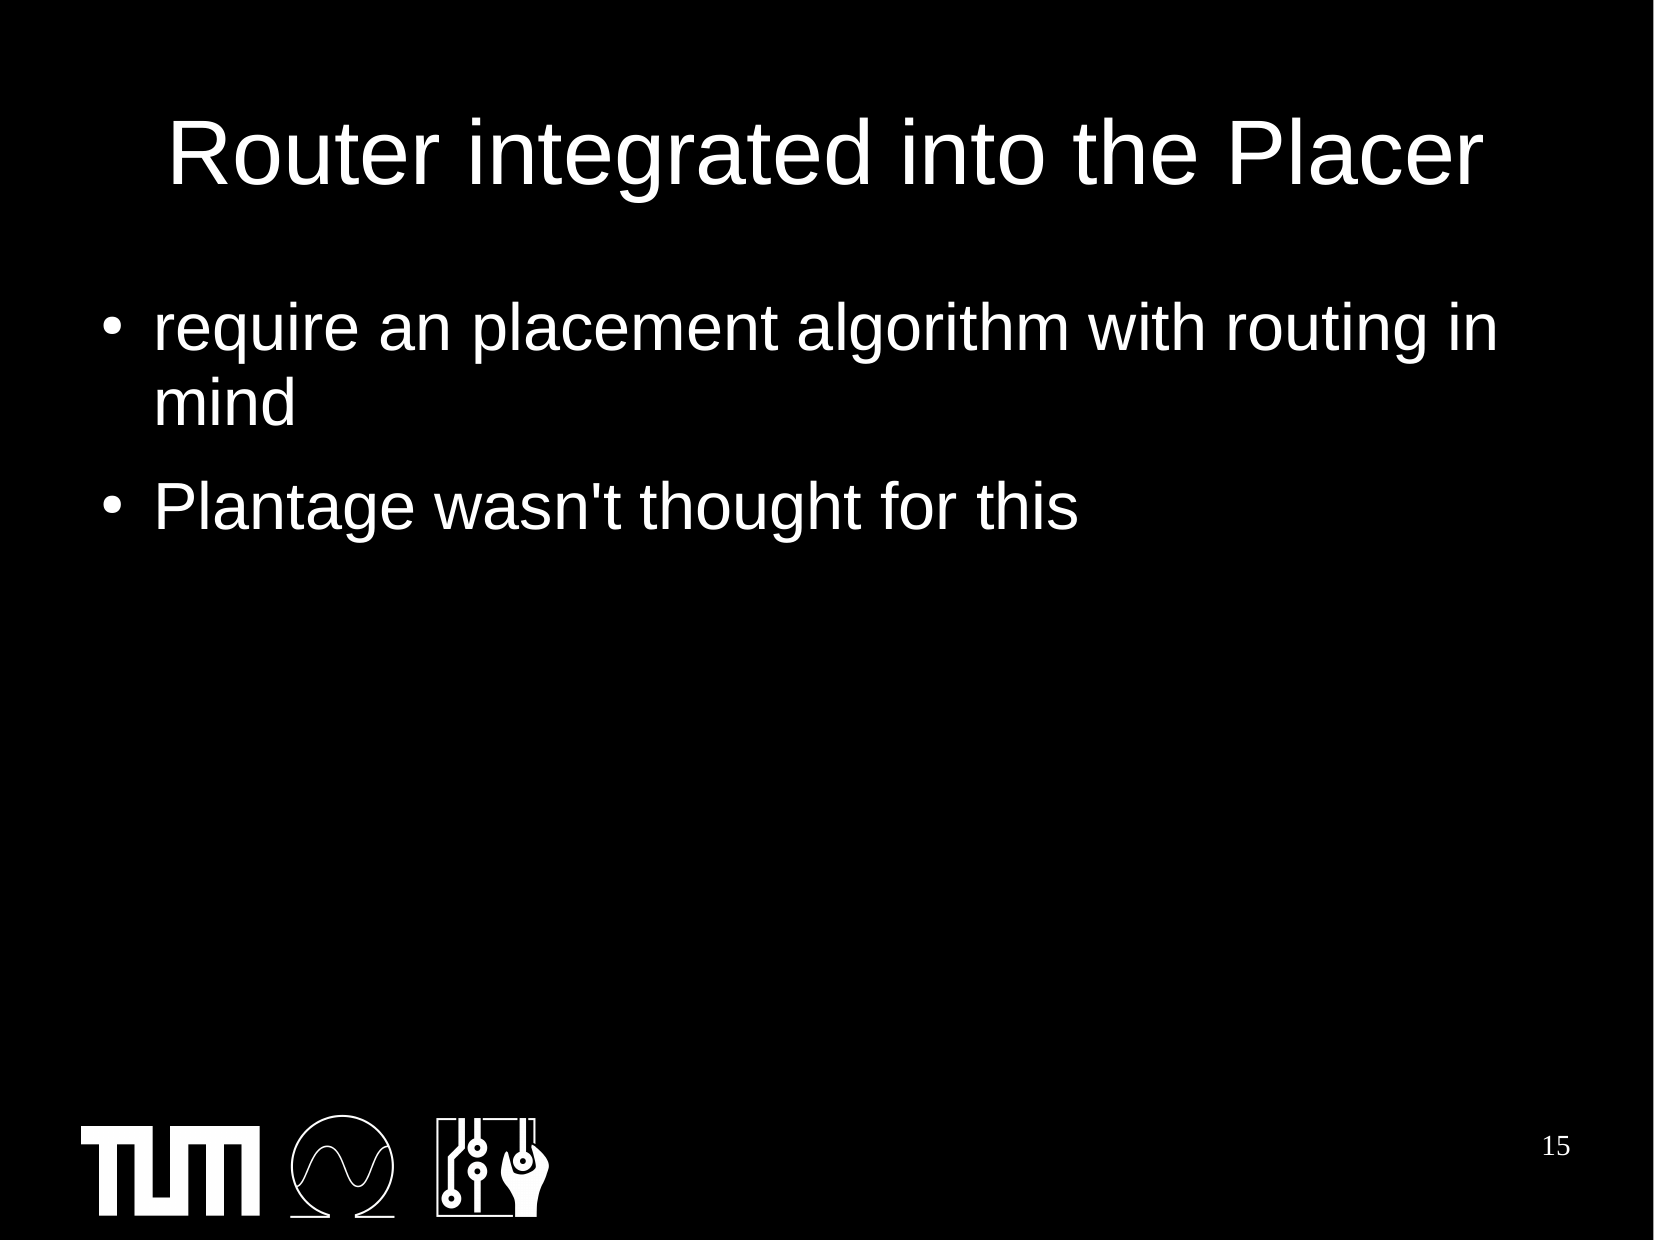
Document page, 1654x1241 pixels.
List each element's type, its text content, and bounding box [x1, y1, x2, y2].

title Router integrated into the Placer [82, 49, 1571, 257]
list require an placement algorithm with routing in mind Plantage wasn't thought for this [82, 290, 1571, 1109]
picture [63, 1108, 272, 1227]
picture [283, 1109, 402, 1227]
picture [425, 1109, 554, 1227]
